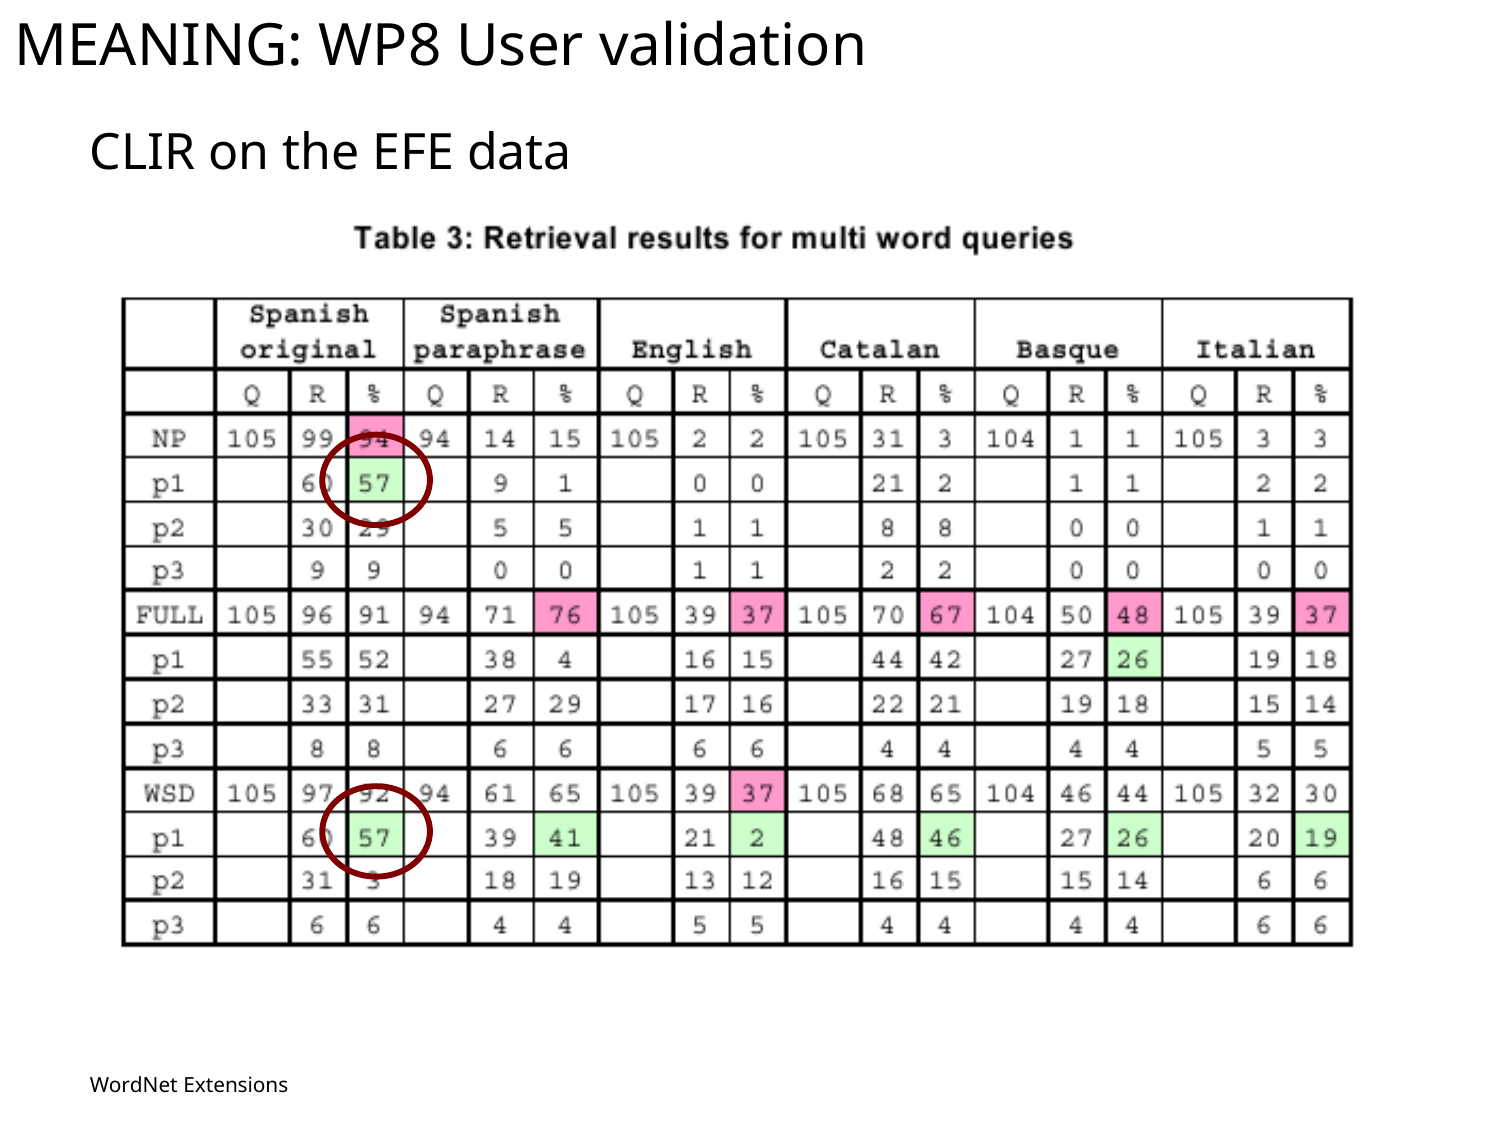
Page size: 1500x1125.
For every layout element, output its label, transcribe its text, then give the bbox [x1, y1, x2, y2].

picture [73, 200, 1409, 992]
list CLIR on the EFE data [75, 112, 1438, 1001]
title MEANING: WP8 User validation [0, 0, 1500, 86]
